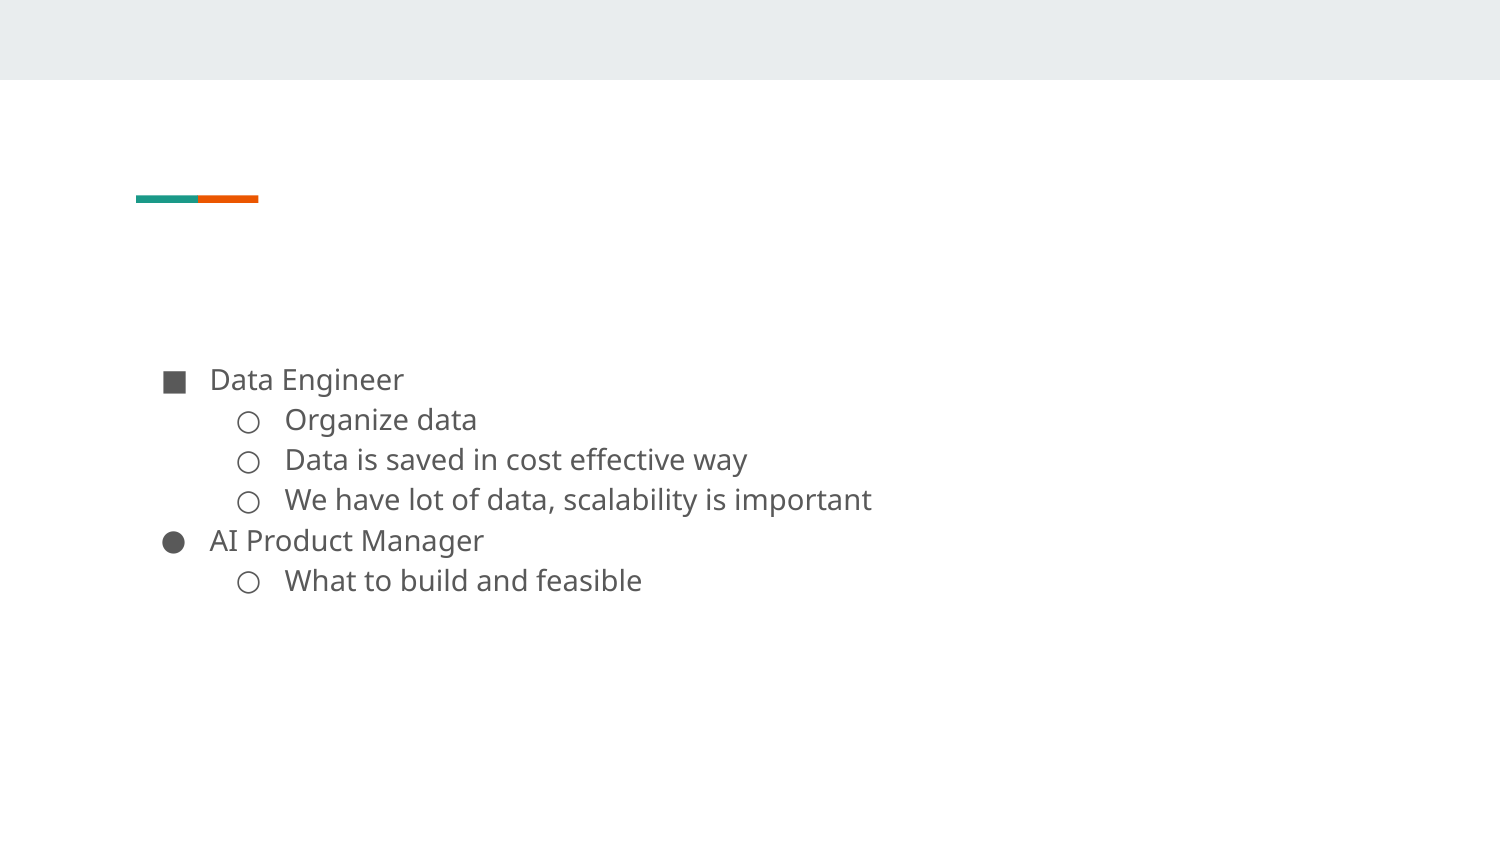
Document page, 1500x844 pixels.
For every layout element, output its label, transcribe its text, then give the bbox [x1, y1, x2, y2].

list Data Engineer Organize data Data is saved in cost effective way We have lot of data, scalability is important AI Product Manager What to build and feasible [119, 341, 1381, 712]
